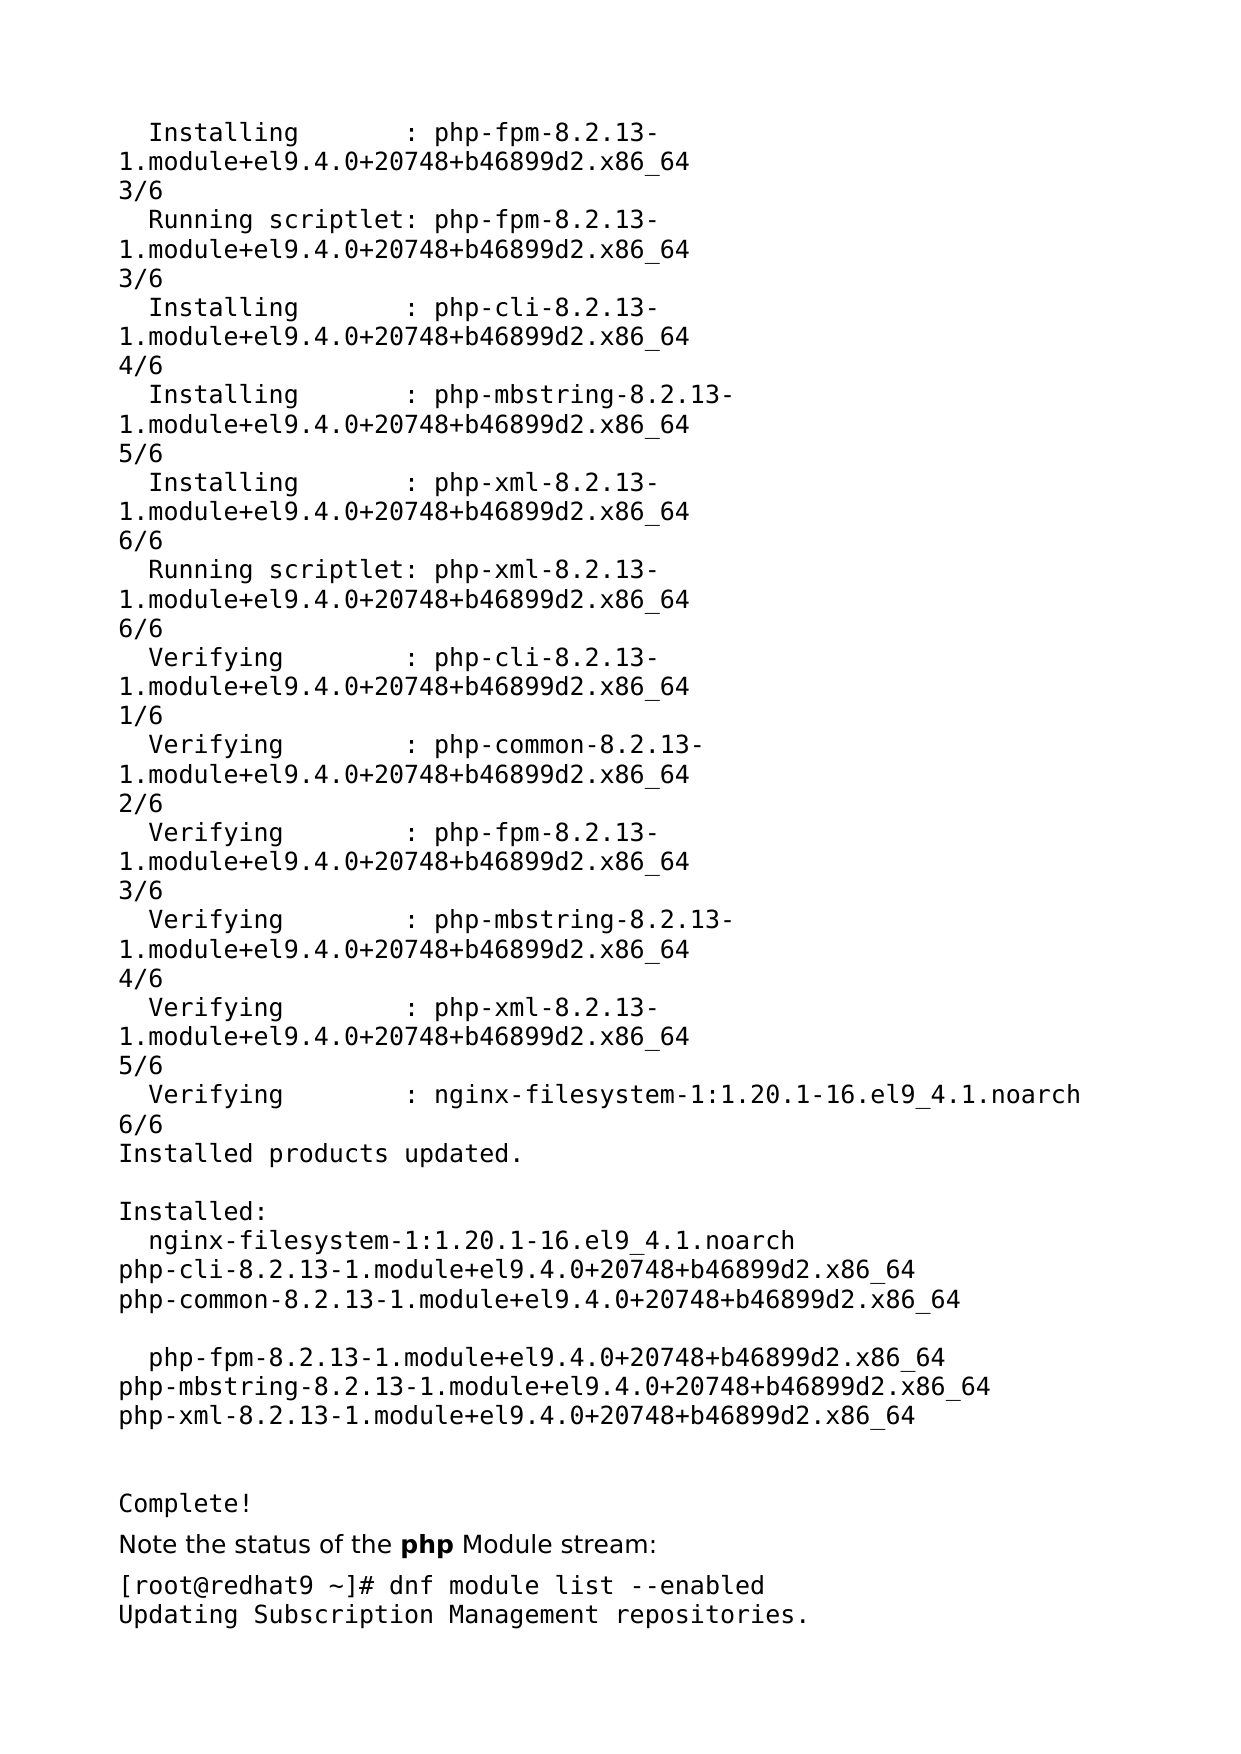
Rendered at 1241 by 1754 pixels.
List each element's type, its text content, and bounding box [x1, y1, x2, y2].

text [root@redhat9 ~]# dnf module list --enabled Updating Subscription Management repositories. [118, 1572, 1122, 1630]
text Note the status of the php Module stream: [118, 1530, 1122, 1559]
text Installing : php-fpm-8.2.13-1.module+el9.4.0+20748+b46899d2.x86_64 3/6 Running scriptlet: php-fpm-8.2.13-1.module+el9.4.0+20748+b46899d2.x86_64 3/6 Installing : php-cli-8.2.13-1.module+el9.4.0+20748+b46899d2.x86_64 4/6 Installing : php-mbstring-8.2.13-1.module+el9.4.0+20748+b46899d2.x86_64 5/6 Installing : php-xml-8.2.13-1.module+el9.4.0+20748+b46899d2.x86_64 6/6 Running scriptlet: php-xml-8.2.13-1.module+el9.4.0+20748+b46899d2.x86_64 6/6 Verifying : php-cli-8.2.13-1.module+el9.4.0+20748+b46899d2.x86_64 1/6 Verifying : php-common-8.2.13-1.module+el9.4.0+20748+b46899d2.x86_64 2/6 Verifying : php-fpm-8.2.13-1.module+el9.4.0+20748+b46899d2.x86_64 3/6 Verifying : php-mbstring-8.2.13-1.module+el9.4.0+20748+b46899d2.x86_64 4/6 Verifying : php-xml-8.2.13-1.module+el9.4.0+20748+b46899d2.x86_64 5/6 Verifying : nginx-filesystem-1:1.20.1-16.el9_4.1.noarch 6/6 Installed products updated. Installed: nginx-filesystem-1:1.20.1-16.el9_4.1.noarch php-cli-8.2.13-1.module+el9.4.0+20748+b46899d2.x86_64 php-common-8.2.13-1.module+el9.4.0+20748+b46899d2.x86_64 php-fpm-8.2.13-1.module+el9.4.0+20748+b46899d2.x86_64 php-mbstring-8.2.13-1.module+el9.4.0+20748+b46899d2.x86_64 php-xml-8.2.13-1.module+el9.4.0+20748+b46899d2.x86_64 Complete! [118, 118, 1122, 1518]
